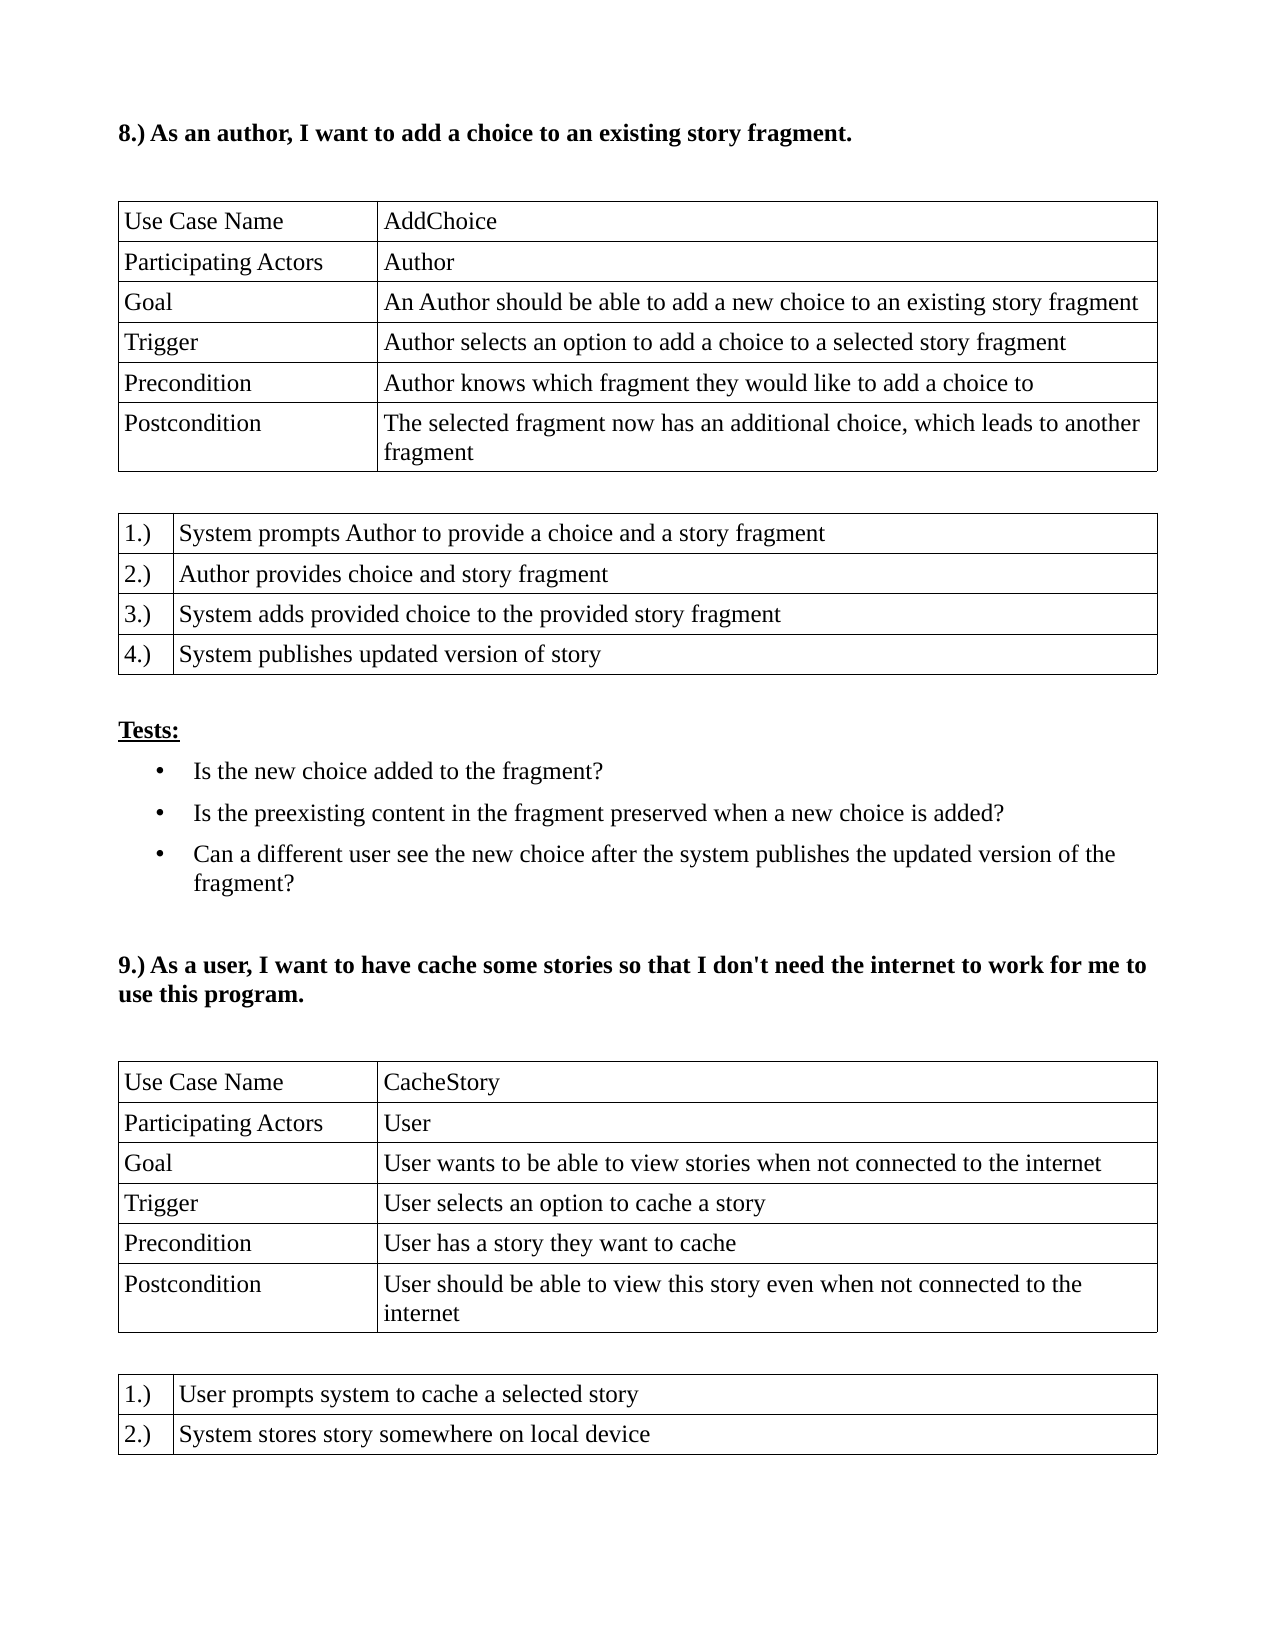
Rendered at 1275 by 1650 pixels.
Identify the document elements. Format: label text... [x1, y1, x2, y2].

table_cell Participating Actors [119, 1103, 377, 1142]
list Is the preexisting content in the fragment preserved when a new choice is added? [156, 798, 1157, 826]
list Is the new choice added to the fragment? [156, 756, 1157, 785]
table_cell Goal [119, 282, 377, 322]
table_cell 4.) [119, 635, 173, 674]
table_cell Participating Actors [119, 242, 377, 281]
table_cell The selected fragment now has an additional choice, which leads to another fragment [378, 403, 1157, 471]
table_cell Precondition [119, 363, 377, 402]
table_cell Author [378, 242, 1157, 281]
table_cell User has a story they want to cache [378, 1224, 1157, 1263]
table_cell Precondition [119, 1224, 377, 1263]
table_cell 2.) [119, 1415, 173, 1454]
table_header User prompts system to cache a selected story [174, 1375, 1157, 1414]
text Tests: [118, 715, 1157, 744]
table_cell 3.) [119, 594, 173, 633]
table_cell Author knows which fragment they would like to add a choice to [378, 363, 1157, 402]
table_cell 2.) [119, 554, 173, 593]
table_header 1.) [119, 1375, 173, 1414]
table_cell User [378, 1103, 1157, 1142]
table_cell User selects an option to cache a story [378, 1184, 1157, 1223]
list Can a different user see the new choice after the system publishes the updated version of the fragment? [156, 839, 1157, 896]
table_cell Trigger [119, 323, 377, 362]
text 8.) As an author, I want to add a choice to an existing story fragment. [118, 118, 1157, 147]
table_cell Trigger [119, 1184, 377, 1223]
table_cell Postcondition [119, 403, 377, 471]
table_cell User wants to be able to view stories when not connected to the internet [378, 1143, 1157, 1182]
table_cell System adds provided choice to the provided story fragment [174, 594, 1157, 633]
text 9.) As a user, I want to have cache some stories so that I don't need the internet to work for me to use this program. [118, 950, 1157, 1008]
table_cell Author provides choice and story fragment [174, 554, 1157, 593]
table_header System prompts Author to provide a choice and a story fragment [174, 514, 1157, 553]
table_cell User should be able to view this story even when not connected to the internet [378, 1264, 1157, 1332]
table_header 1.) [119, 514, 173, 553]
table_cell Author selects an option to add a choice to a selected story fragment [378, 323, 1157, 362]
table_header CacheStory [378, 1062, 1157, 1102]
table_cell System stores story somewhere on local device [174, 1415, 1157, 1454]
table_header Use Case Name [119, 1062, 377, 1102]
table_header Use Case Name [119, 202, 377, 241]
table_cell Goal [119, 1143, 377, 1182]
table_cell System publishes updated version of story [174, 635, 1157, 674]
table_cell Postcondition [119, 1264, 377, 1332]
table_cell An Author should be able to add a new choice to an existing story fragment [378, 282, 1157, 322]
table_header AddChoice [378, 202, 1157, 241]
